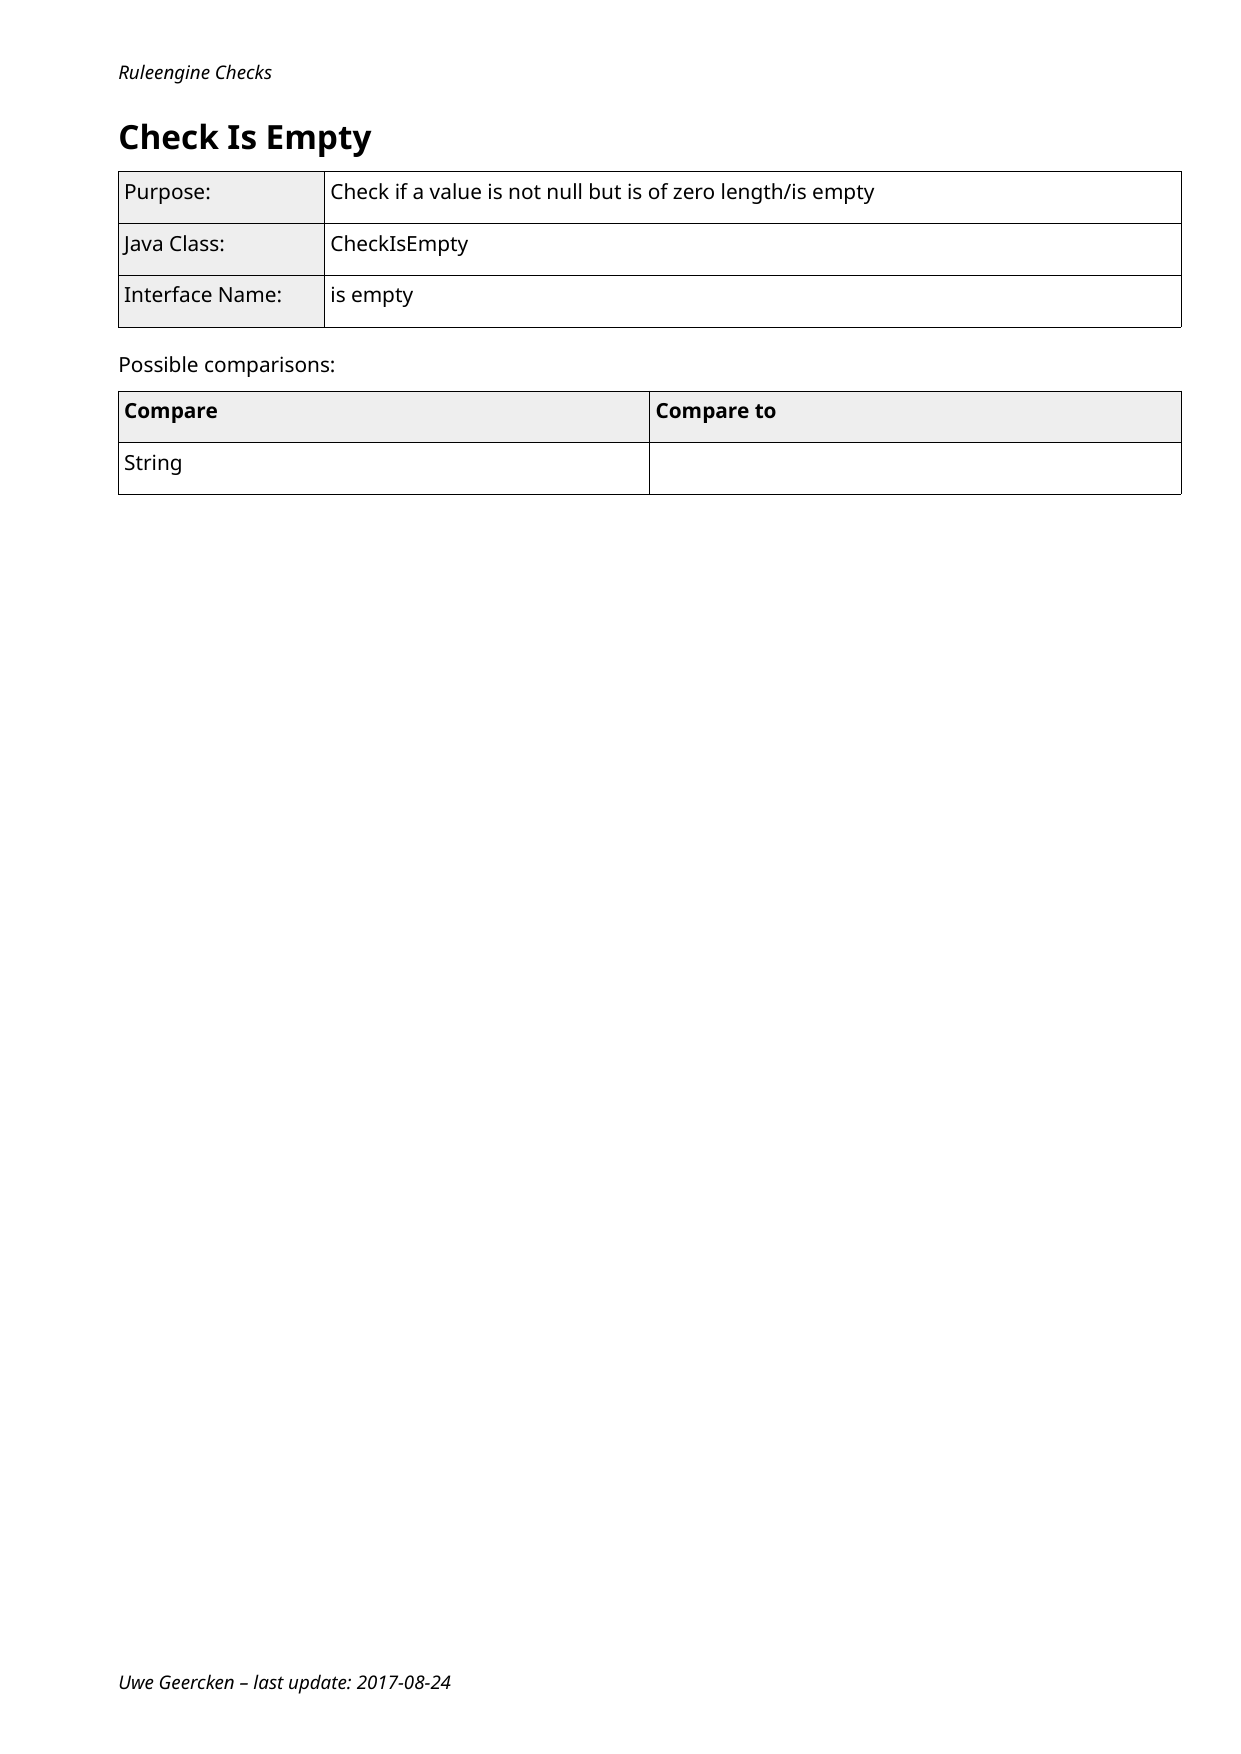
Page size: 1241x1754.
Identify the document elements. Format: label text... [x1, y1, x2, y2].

table_header Check if a value is not null but is of zero length/is empty [325, 172, 1181, 223]
table_cell Interface Name: [119, 276, 324, 327]
table_cell CheckIsEmpty [325, 224, 1181, 275]
table_header Compare to [650, 392, 1181, 442]
table_cell [650, 443, 1181, 494]
table_cell String [119, 443, 649, 494]
text Possible comparisons: [118, 350, 1181, 379]
table_header Purpose: [119, 172, 324, 223]
text Check Is Empty [118, 114, 1181, 159]
table_cell is empty [325, 276, 1181, 327]
table_header Compare [119, 392, 649, 442]
table_cell Java Class: [119, 224, 324, 275]
